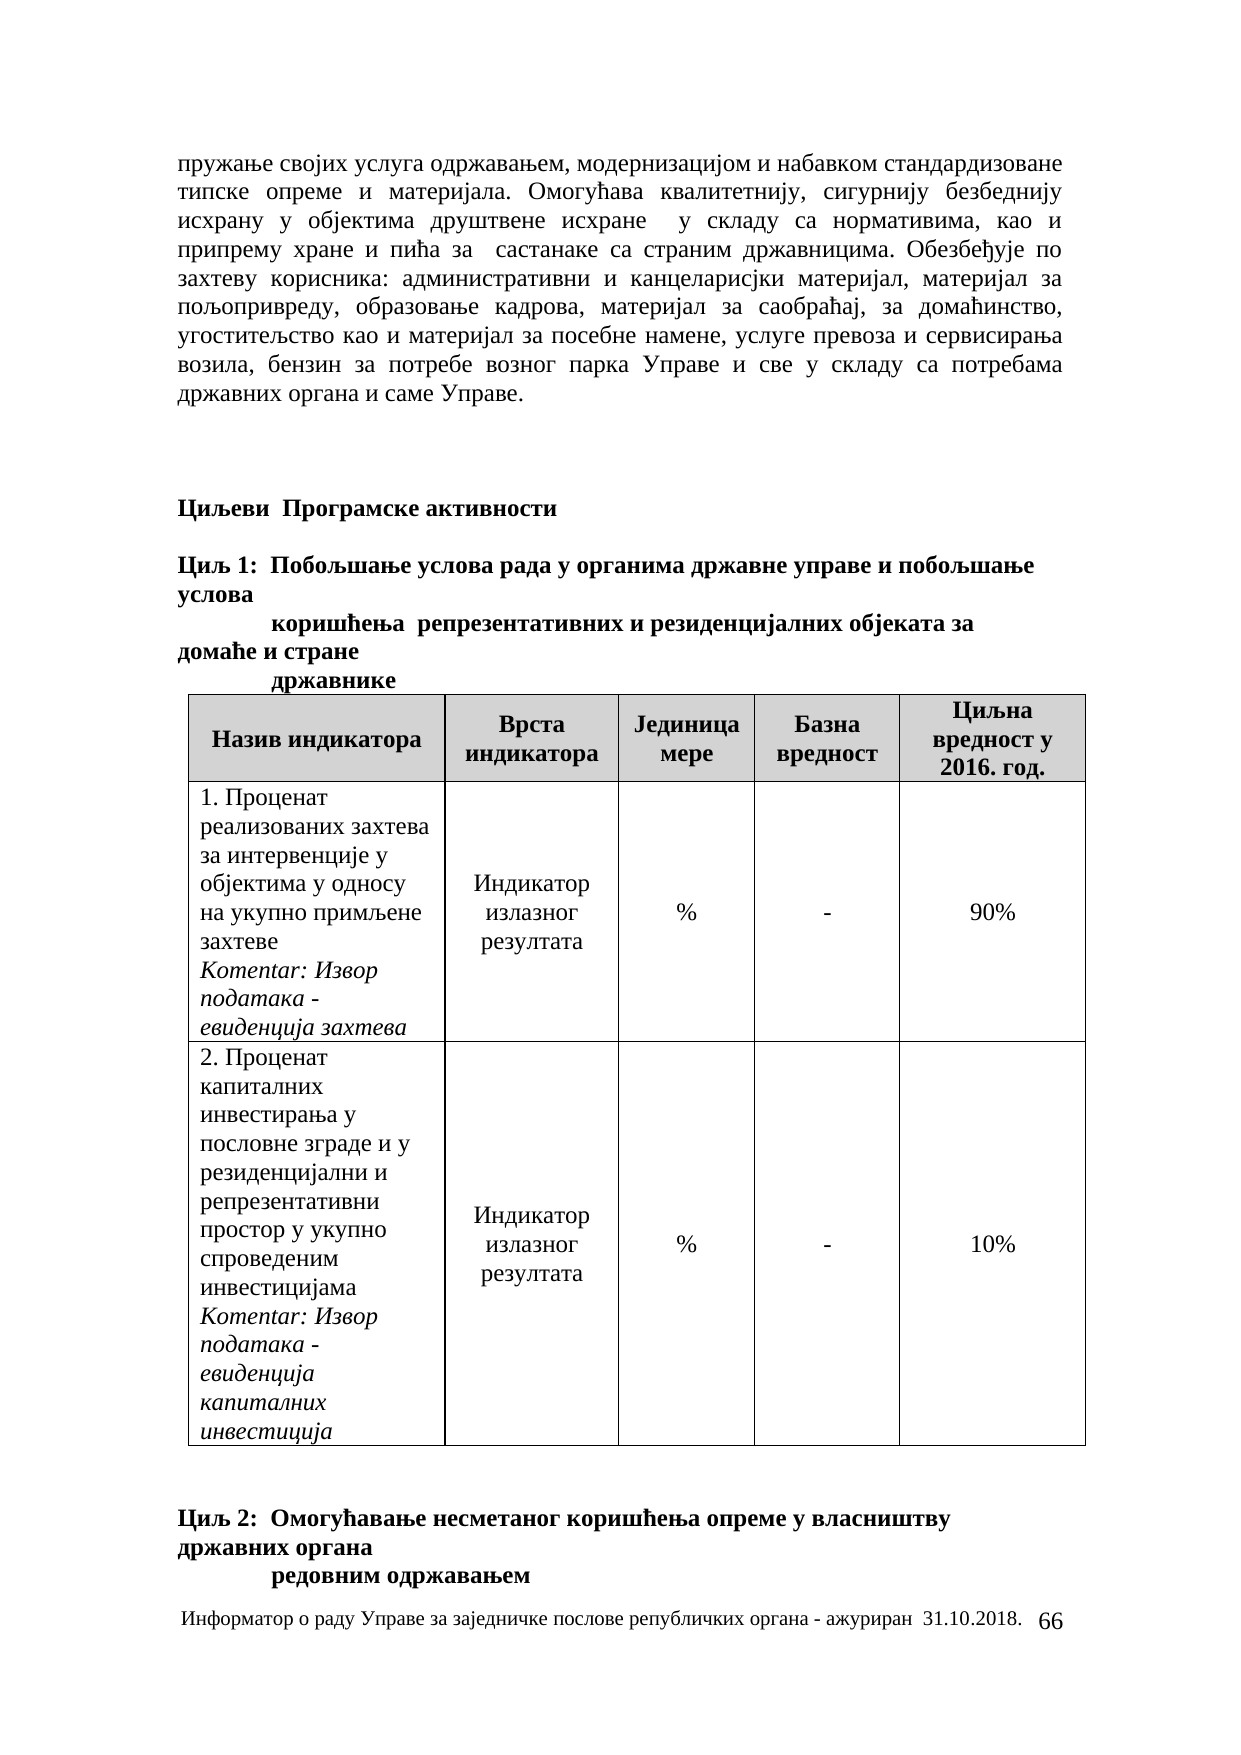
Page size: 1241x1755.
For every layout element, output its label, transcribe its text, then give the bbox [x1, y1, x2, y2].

table_cell Индикатор излазног резултата [446, 782, 618, 1041]
table_cell % [619, 782, 754, 1041]
table_cell 10% [900, 1042, 1085, 1444]
table_cell - [755, 1042, 899, 1444]
table_cell Индикатор излазног резултата [446, 1042, 618, 1444]
text коришћења репрезентативних и резиденцијалних објеката за домаће и стране [177, 608, 1063, 665]
table_header Назив индикатора [189, 695, 444, 781]
text државнике [177, 665, 1063, 694]
text Циљеви Програмске активности [177, 493, 1063, 521]
table_header Врста индикатора [446, 695, 618, 781]
text редовним одржавањем [177, 1561, 1063, 1589]
text пружање својих услуга одржавањем, модернизацијом и набавком стандардизоване типске опреме и материјала. Омогућава квалитетнију, сигурнију безбеднију исхрану у објектима друштвене исхране у складу са нормативима, као и припрему хране и пића за састанаке са страним државницима. Обезбеђује по захтеву корисника: административни и канцеларисјки материјал, материјал за пољопривреду, образовање кадрова, материјал за саобраћај, за домаћинство, угоститељство као и материјал за посебне намене, услуге превоза и сервисирања возила, бензин за потребе возног парка Управе и све у складу са потребама државних органа и саме Управе. [177, 148, 1063, 406]
table_cell - [755, 782, 899, 1041]
table_cell 90% [900, 782, 1085, 1041]
table_cell 2. Проценат капиталних инвестирања у пословне зграде и у резиденцијални и репрезентативни простор у укупно спроведеним инвестицијама Komentar: Извор података - евиденција капиталних инвестиција [189, 1042, 444, 1444]
table_header Базна вредност [755, 695, 899, 781]
text Циљ 1: Побољшање услова рада у органима државне управе и побољшање услова [177, 521, 1063, 608]
table_header Јединица мере [619, 695, 754, 781]
table_header Циљна вредност у 2016. год. [900, 695, 1085, 781]
table_cell % [619, 1042, 754, 1444]
text Циљ 2: Омогућавање несметаног коришћења опреме у власништву државних органа [177, 1474, 1063, 1561]
table_cell 1. Проценат реализованих захтева за интервенције у објектима у односу на укупно примљене захтеве Komentar: Извор података - евиденција захтева [189, 782, 444, 1041]
